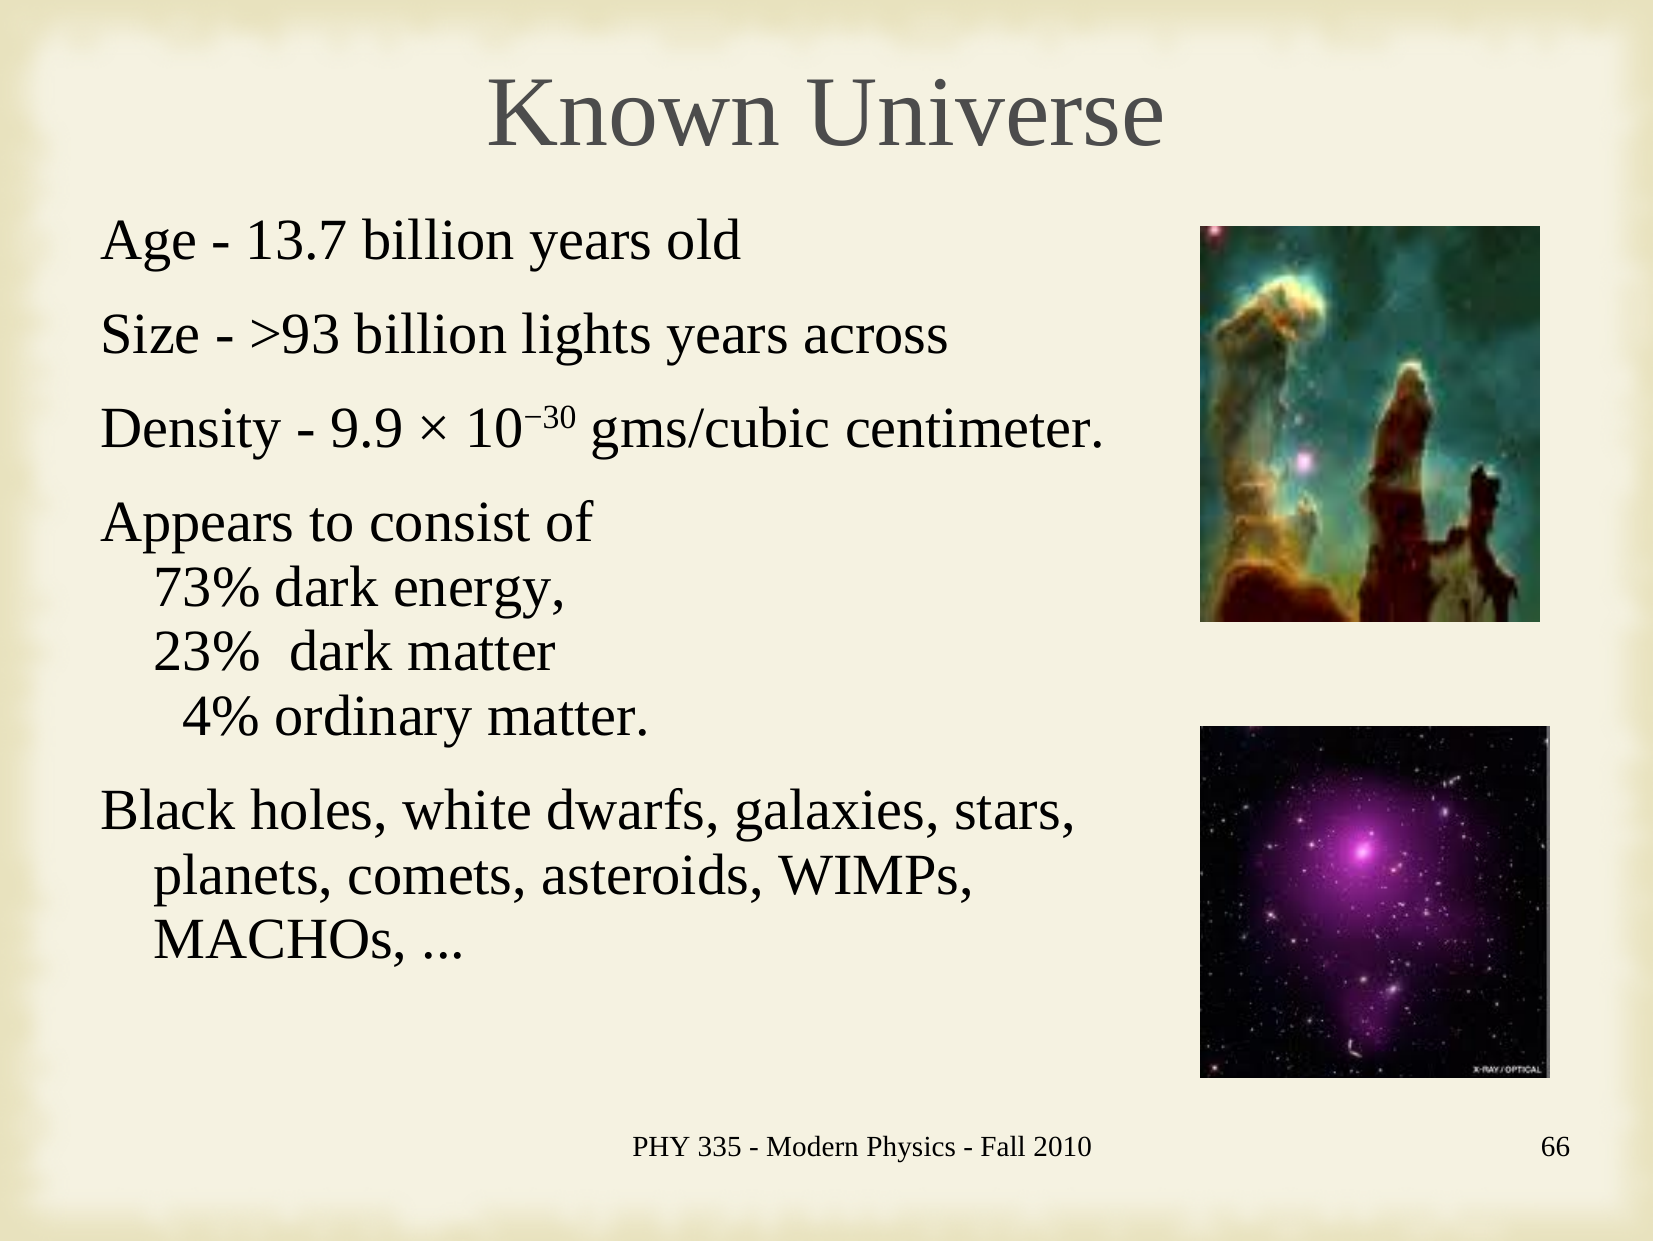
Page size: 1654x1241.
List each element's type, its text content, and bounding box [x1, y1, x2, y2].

title Known Universe [82, 8, 1571, 216]
list Age - 13.7 billion years old Size - >93 billion lights years across Density - 9.9 × 10−30 gms/cubic centimeter. Appears to consist of 73% dark energy, 23% dark matter 4% ordinary matter. Black holes, white dwarfs, galaxies, stars, planets, comets, asteroids, WIMPs, MACHOs, ... [82, 207, 1163, 1012]
picture [0, 0, 1653, 1241]
